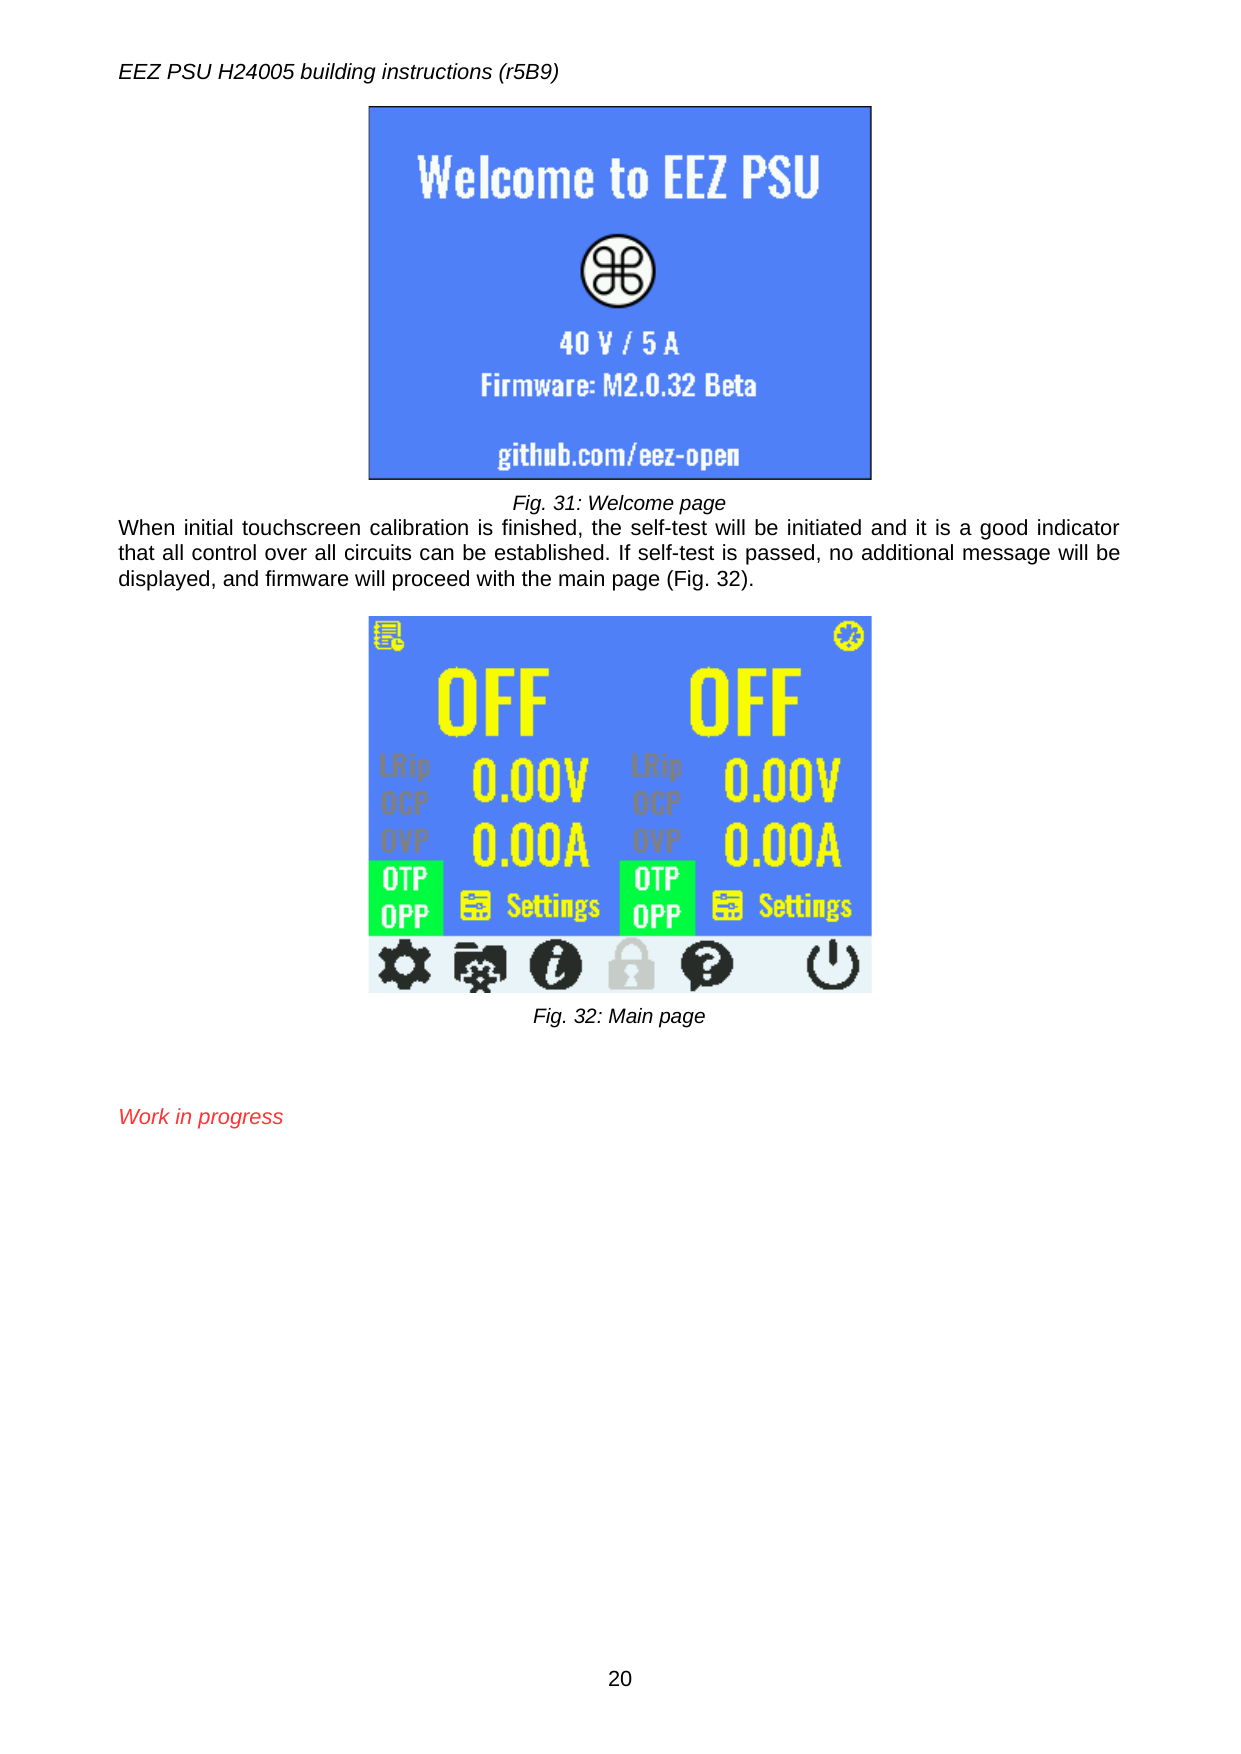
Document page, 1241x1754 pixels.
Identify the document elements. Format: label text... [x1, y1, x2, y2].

text Fig. 32: Main page [367, 993, 873, 1028]
text Fig. 31: Welcome page [368, 480, 872, 515]
text When initial touchscreen calibration is finished, the self-test will be initiated and it is a good indicator that all control over all circuits can be established. If self-test is passed, no additional message will be displayed, and firmware will proceed with the main page (Fig. 32). [118, 480, 1122, 591]
text Work in progress [118, 1104, 1122, 1129]
picture [368, 106, 872, 480]
picture [368, 616, 872, 993]
